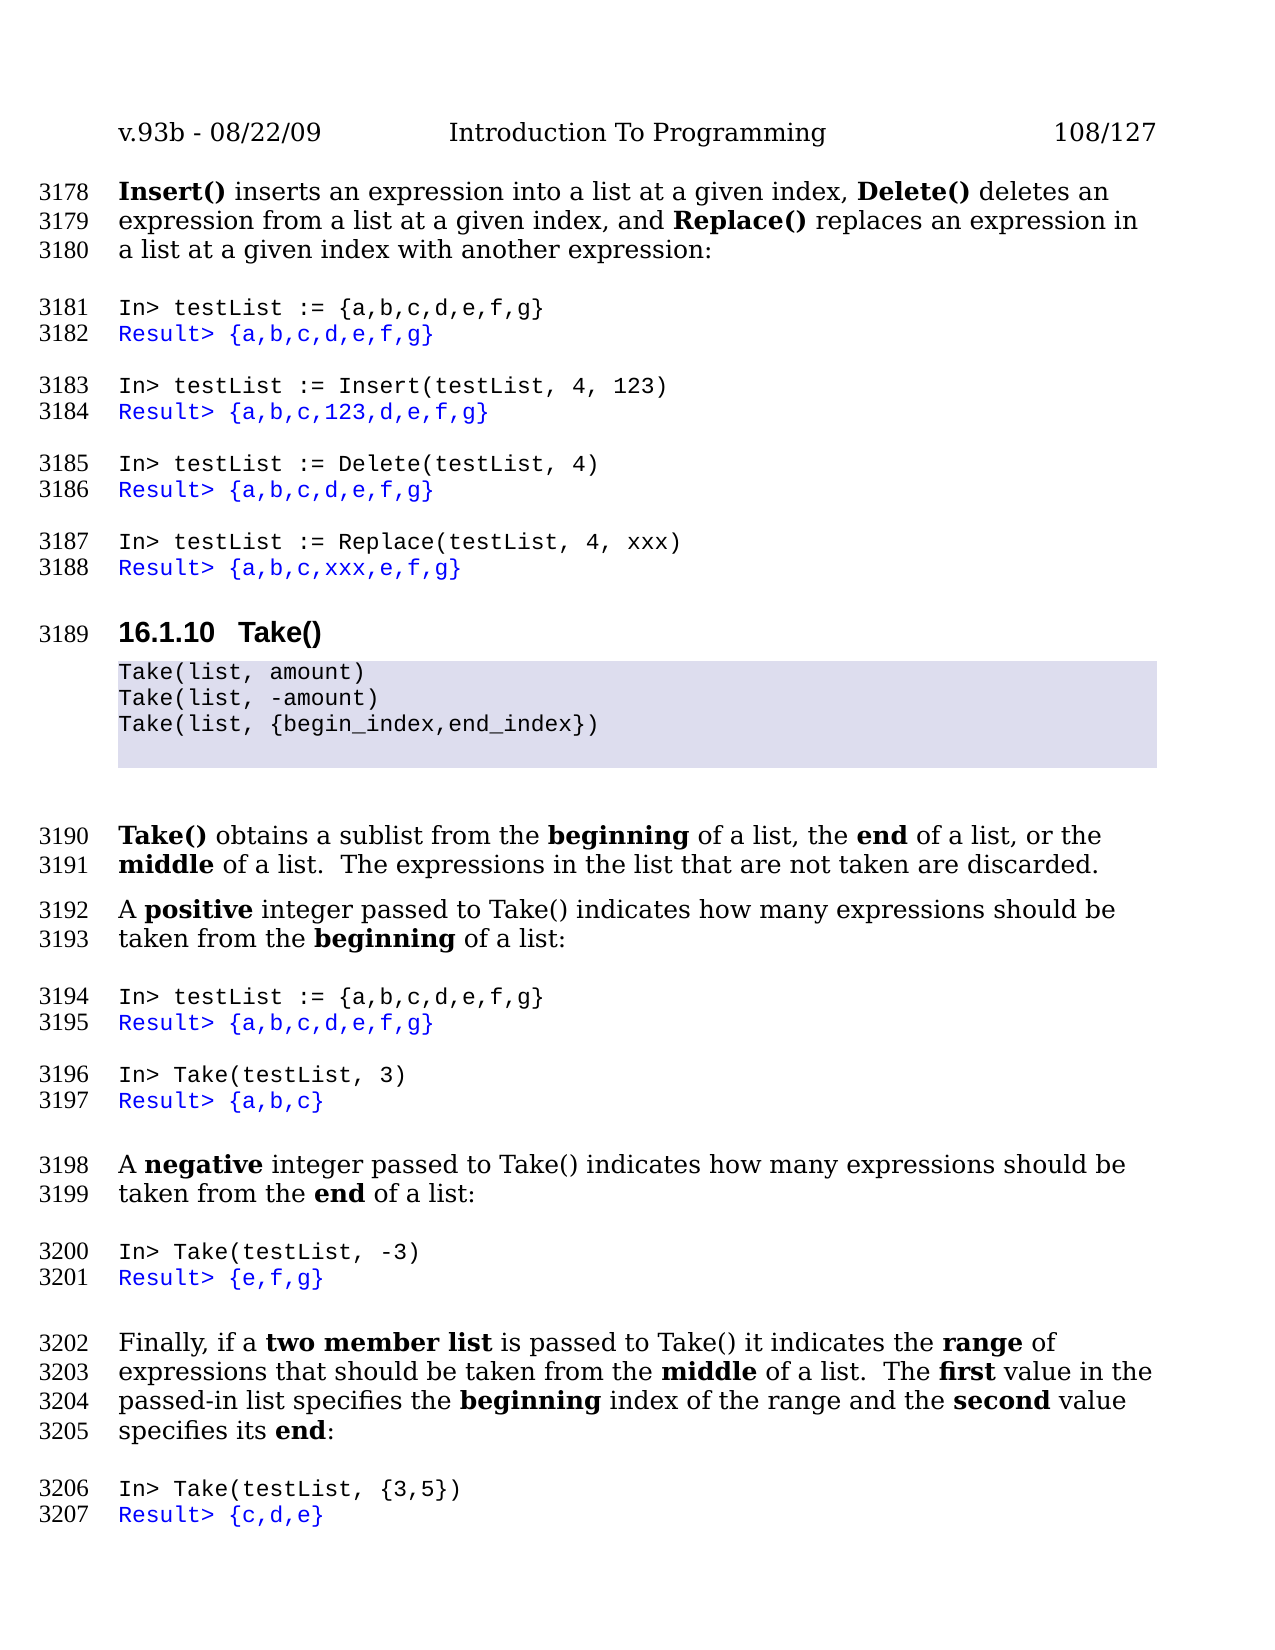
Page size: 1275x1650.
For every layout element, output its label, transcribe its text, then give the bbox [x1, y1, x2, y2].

text Result> {a,b,c,d,e,f,g} [118, 1011, 1157, 1037]
text Result> {a,b,c,xxx,e,f,g} [118, 556, 1157, 582]
text In> Take(testList, {3,5}) [118, 1477, 1157, 1503]
text Result> {a,b,c,d,e,f,g} [118, 323, 1157, 348]
text Result> {a,b,c} [118, 1089, 1157, 1115]
text Result> {c,d,e} [118, 1503, 1157, 1529]
text In> Take(testList, -3) [118, 1241, 1157, 1267]
text In> Take(testList, 3) [118, 1063, 1157, 1089]
text Result> {a,b,c,d,e,f,g} [118, 478, 1157, 504]
text Result> {a,b,c,123,d,e,f,g} [118, 400, 1157, 426]
text Insert() inserts an expression into a list at a given index, Delete() deletes an expression from a list at a given index, and Replace() replaces an expression in a list at a given index with another expression: [118, 177, 1157, 265]
text In> testList := Delete(testList, 4) [118, 452, 1157, 478]
table_header Take(list, amount) Take(list, -amount) Take(list, {begin_index,end_index}) [118, 661, 1157, 768]
subtitle Take() [118, 615, 1157, 648]
text In> testList := Replace(testList, 4, xxx) [118, 530, 1157, 556]
text A positive integer passed to Take() indicates how many expressions should be taken from the beginning of a list: [118, 895, 1157, 953]
text A negative integer passed to Take() indicates how many expressions should be taken from the end of a list: [118, 1150, 1157, 1209]
text Finally, if a two member list is passed to Take() it indicates the range of expressions that should be taken from the middle of a list. The first value in the passed-in list specifies the beginning index of the range and the second value specifies its end: [118, 1327, 1157, 1445]
text In> testList := {a,b,c,d,e,f,g} [118, 985, 1157, 1011]
text In> testList := Insert(testList, 4, 123) [118, 374, 1157, 400]
text Result> {e,f,g} [118, 1267, 1157, 1293]
text In> testList := {a,b,c,d,e,f,g} [118, 297, 1157, 323]
text Take() obtains a sublist from the beginning of a list, the end of a list, or the middle of a list. The expressions in the list that are not taken are discarded. [118, 821, 1157, 880]
